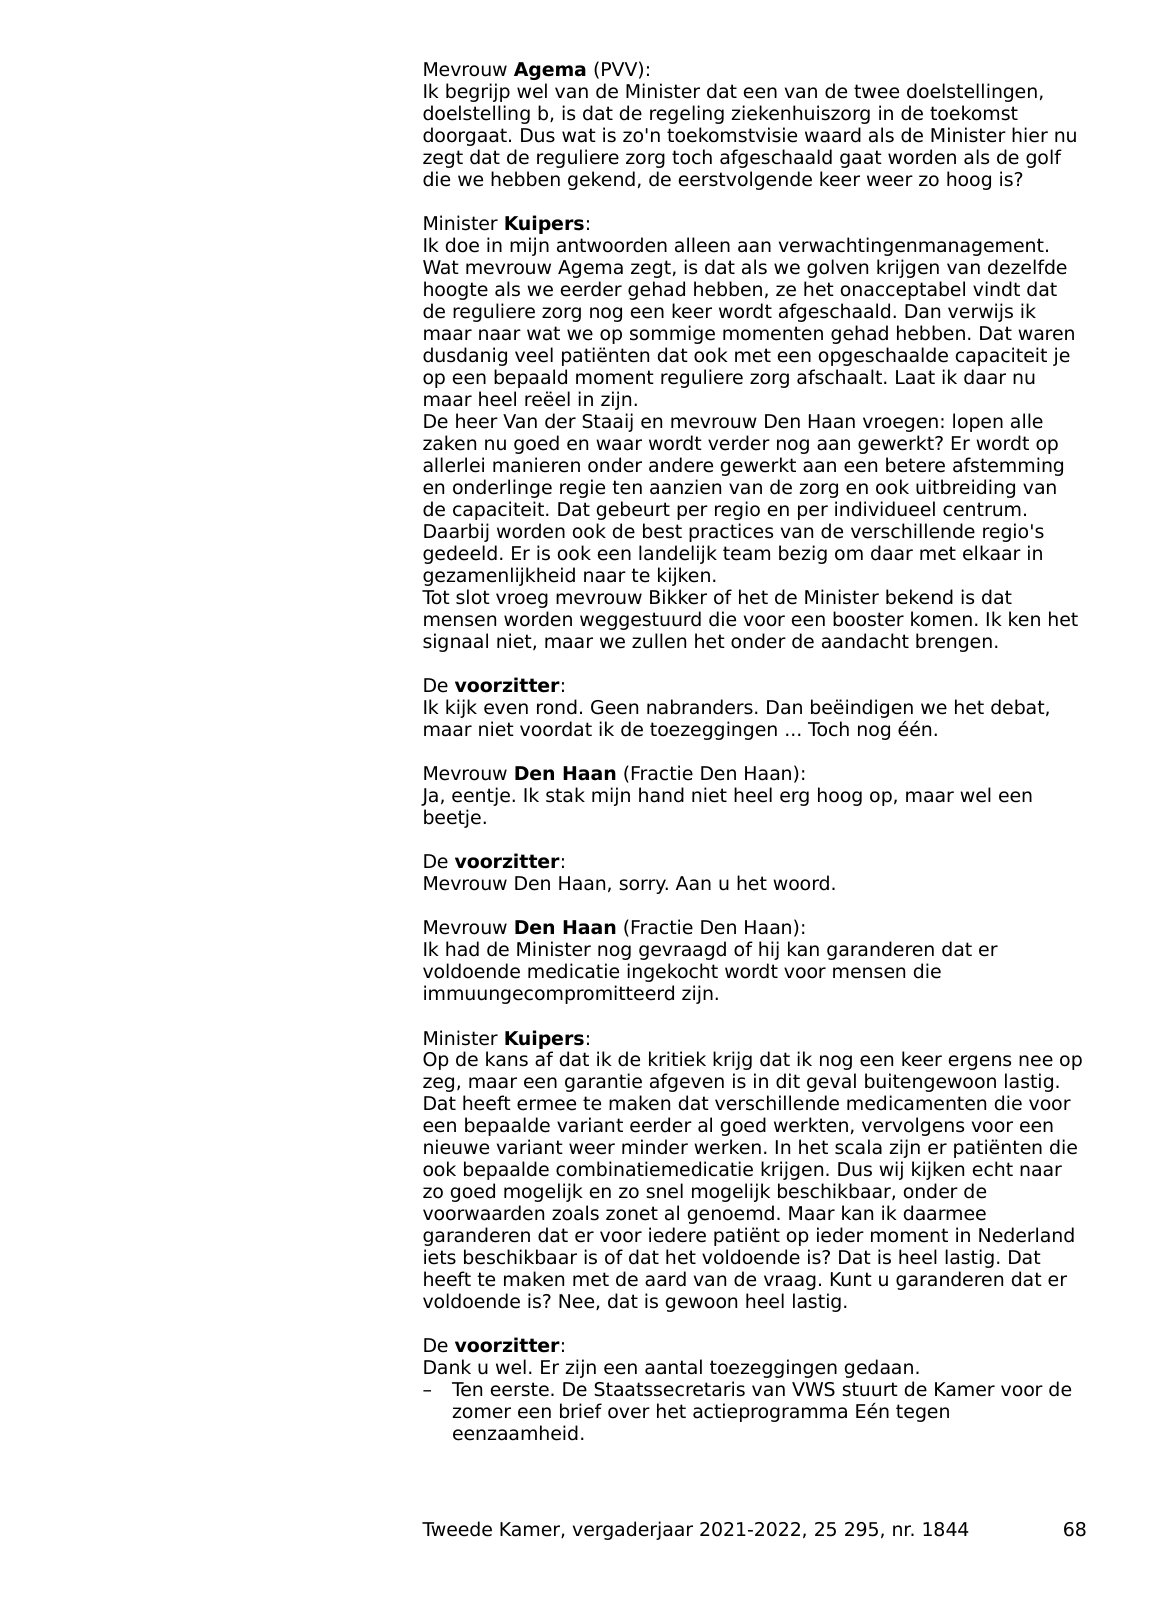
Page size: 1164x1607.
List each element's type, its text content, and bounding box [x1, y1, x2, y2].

text Ja, eentje. Ik stak mijn hand niet heel erg hoog op, maar wel een beetje. [422, 785, 1087, 829]
text Mevrouw Den Haan (Fractie Den Haan): [422, 763, 1087, 785]
text Ik had de Minister nog gevraagd of hij kan garanderen dat er voldoende medicatie ingekocht wordt voor mensen die immuungecompromitteerd zijn. [422, 939, 1087, 1005]
text Mevrouw Den Haan, sorry. Aan u het woord. [422, 873, 1087, 895]
text – Ten eerste. De Staatssecretaris van VWS stuurt de Kamer voor de zomer een brief over het actieprogramma Eén tegen eenzaamheid. [422, 1379, 1087, 1445]
text Tot slot vroeg mevrouw Bikker of het de Minister bekend is dat mensen worden weggestuurd die voor een booster komen. Ik ken het signaal niet, maar we zullen het onder de aandacht brengen. [422, 587, 1087, 653]
text Ik begrijp wel van de Minister dat een van de twee doelstellingen, doelstelling b, is dat de regeling ziekenhuiszorg in de toekomst doorgaat. Dus wat is zo'n toekomstvisie waard als de Minister hier nu zegt dat de reguliere zorg toch afgeschaald gaat worden als de golf die we hebben gekend, de eerstvolgende keer weer zo hoog is? [422, 81, 1087, 191]
text Op de kans af dat ik de kritiek krijg dat ik nog een keer ergens nee op zeg, maar een garantie afgeven is in dit geval buitengewoon lastig. Dat heeft ermee te maken dat verschillende medicamenten die voor een bepaalde variant eerder al goed werkten, vervolgens voor een nieuwe variant weer minder werken. In het scala zijn er patiënten die ook bepaalde combinatiemedicatie krijgen. Dus wij kijken echt naar zo goed mogelijk en zo snel mogelijk beschikbaar, onder de voorwaarden zoals zonet al genoemd. Maar kan ik daarmee garanderen dat er voor iedere patiënt op ieder moment in Nederland iets beschikbaar is of dat het voldoende is? Dat is heel lastig. Dat heeft te maken met de aard van de vraag. Kunt u garanderen dat er voldoende is? Nee, dat is gewoon heel lastig. [422, 1049, 1087, 1313]
text De voorzitter: [422, 675, 1087, 697]
text Minister Kuipers: [422, 213, 1087, 235]
text Ik doe in mijn antwoorden alleen aan verwachtingenmanagement. Wat mevrouw Agema zegt, is dat als we golven krijgen van dezelfde hoogte als we eerder gehad hebben, ze het onacceptabel vindt dat de reguliere zorg nog een keer wordt afgeschaald. Dan verwijs ik maar naar wat we op sommige momenten gehad hebben. Dat waren dusdanig veel patiënten dat ook met een opgeschaalde capaciteit je op een bepaald moment reguliere zorg afschaalt. Laat ik daar nu maar heel reëel in zijn. [422, 235, 1087, 411]
text Mevrouw Den Haan (Fractie Den Haan): [422, 917, 1087, 939]
text Dank u wel. Er zijn een aantal toezeggingen gedaan. [422, 1357, 1087, 1379]
text Ik kijk even rond. Geen nabranders. Dan beëindigen we het debat, maar niet voordat ik de toezeggingen ... Toch nog één. [422, 697, 1087, 741]
text Mevrouw Agema (PVV): [422, 59, 1087, 81]
text De voorzitter: [422, 851, 1087, 873]
text De voorzitter: [422, 1335, 1087, 1357]
text De heer Van der Staaij en mevrouw Den Haan vroegen: lopen alle zaken nu goed en waar wordt verder nog aan gewerkt? Er wordt op allerlei manieren onder andere gewerkt aan een betere afstemming en onderlinge regie ten aanzien van de zorg en ook uitbreiding van de capaciteit. Dat gebeurt per regio en per individueel centrum. Daarbij worden ook de best practices van de verschillende regio's gedeeld. Er is ook een landelijk team bezig om daar met elkaar in gezamenlijkheid naar te kijken. [422, 411, 1087, 587]
text Minister Kuipers: [422, 1027, 1087, 1049]
